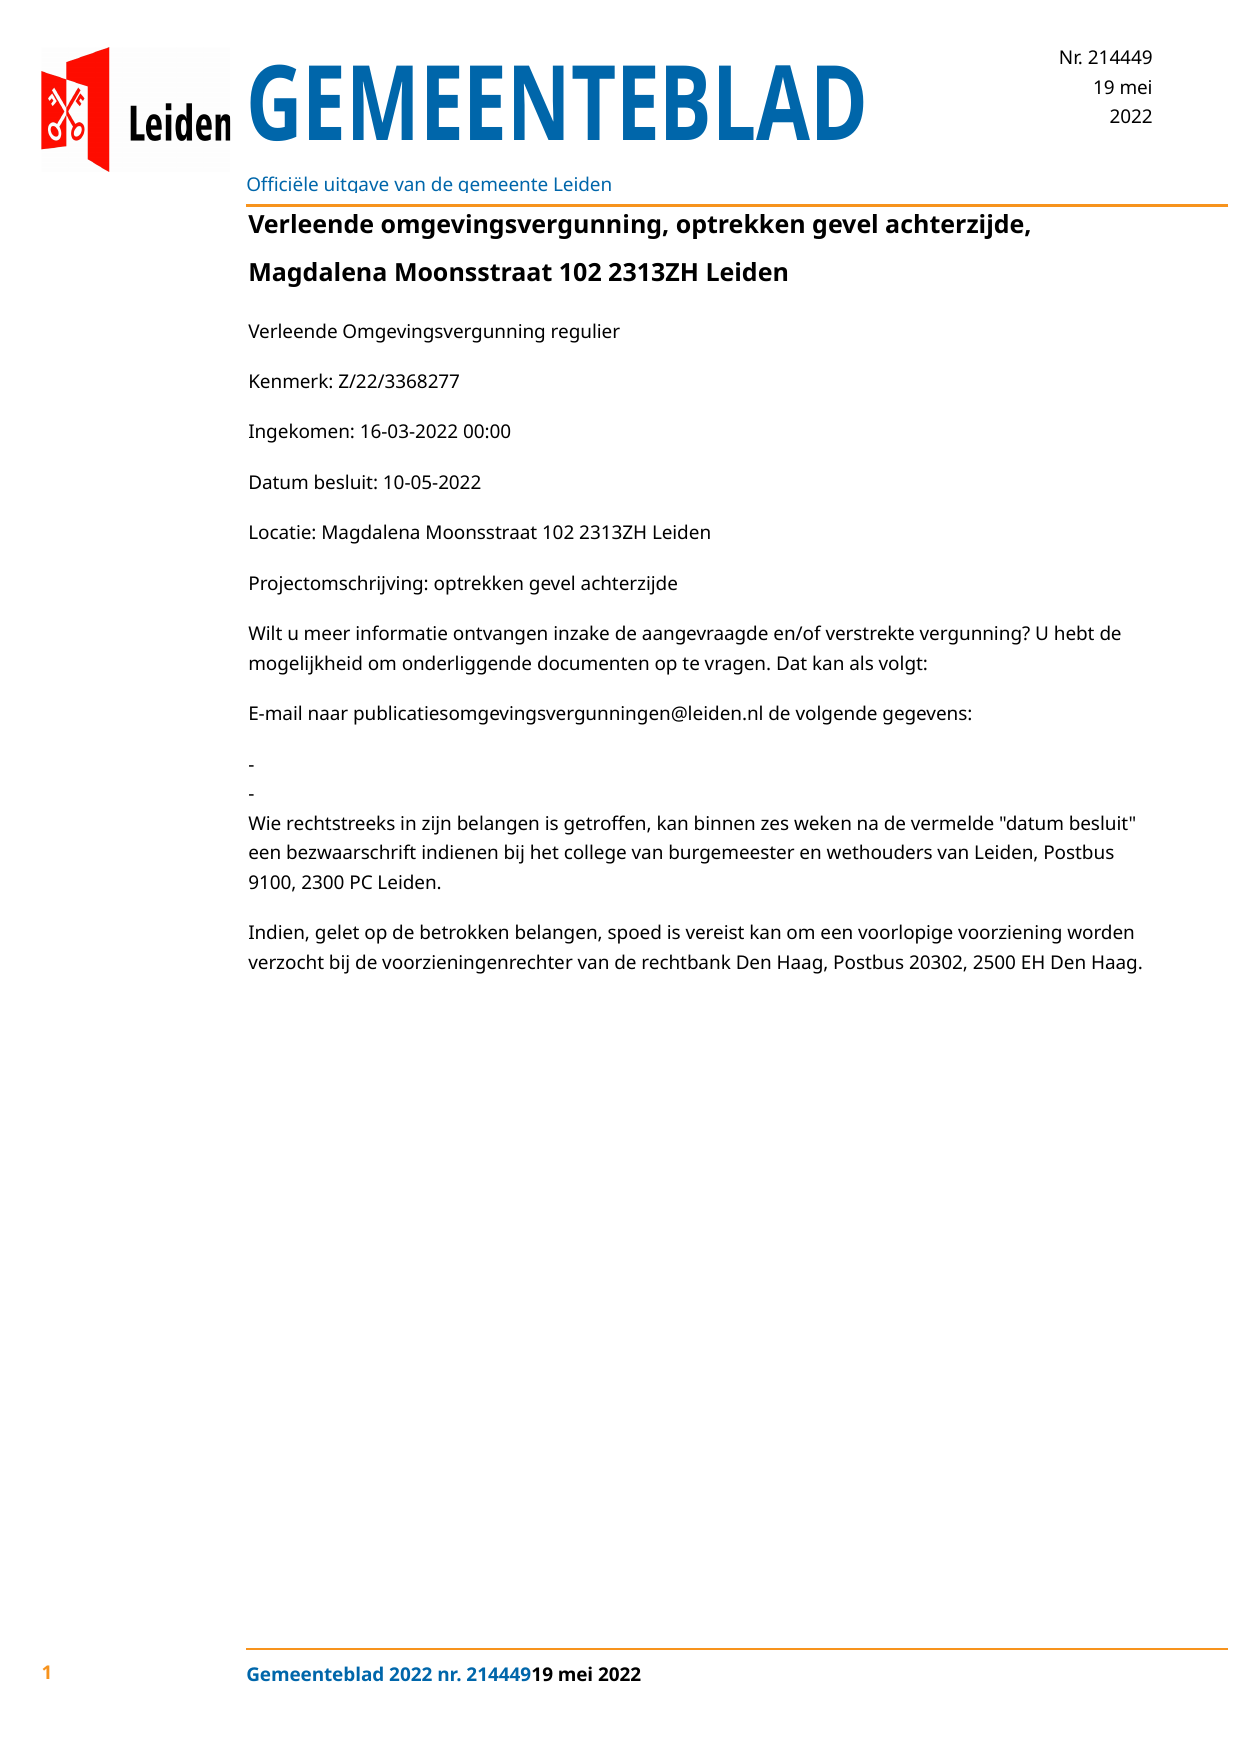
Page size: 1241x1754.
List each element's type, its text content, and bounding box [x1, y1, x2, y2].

text E-mail naar publicatiesomgevingsvergunningen@leiden.nl de volgende gegevens: [248, 700, 1152, 726]
text Verleende Omgevingsvergunning regulier [248, 318, 1152, 344]
text Verleende omgevingsvergunning, optrekken gevel achterzijde, Magdalena Moonsstraat 102 2313ZH Leiden [248, 207, 1152, 288]
text Indien, gelet op de betrokken belangen, spoed is vereist kan om een voorlopige voorziening worden verzocht bij de voorzieningenrechter van de rechtbank Den Haag, Postbus 20302, 2500 EH Den Haag. [248, 919, 1152, 975]
text Wilt u meer informatie ontvangen inzake de aangevraagde en/of verstrekte vergunning? U hebt de mogelijkheid om onderliggende documenten op te vragen. Dat kan als volgt: [248, 620, 1152, 676]
text Ingekomen: 16-03-2022 00:00 [248, 419, 1152, 444]
picture [41, 47, 231, 172]
text Datum besluit: 10-05-2022 [248, 469, 1152, 495]
text Wie rechtstreeks in zijn belangen is getroffen, kan binnen zes weken na de vermelde "datum besluit" een bezwaarschrift indienen bij het college van burgemeester en wethouders van Leiden, Postbus 9100, 2300 PC Leiden. [248, 810, 1152, 895]
text Kenmerk: Z/22/3368277 [248, 368, 1152, 394]
text Projectomschrijving: optrekken gevel achterzijde [248, 570, 1152, 596]
text Locatie: Magdalena Moonsstraat 102 2313ZH Leiden [248, 519, 1152, 545]
